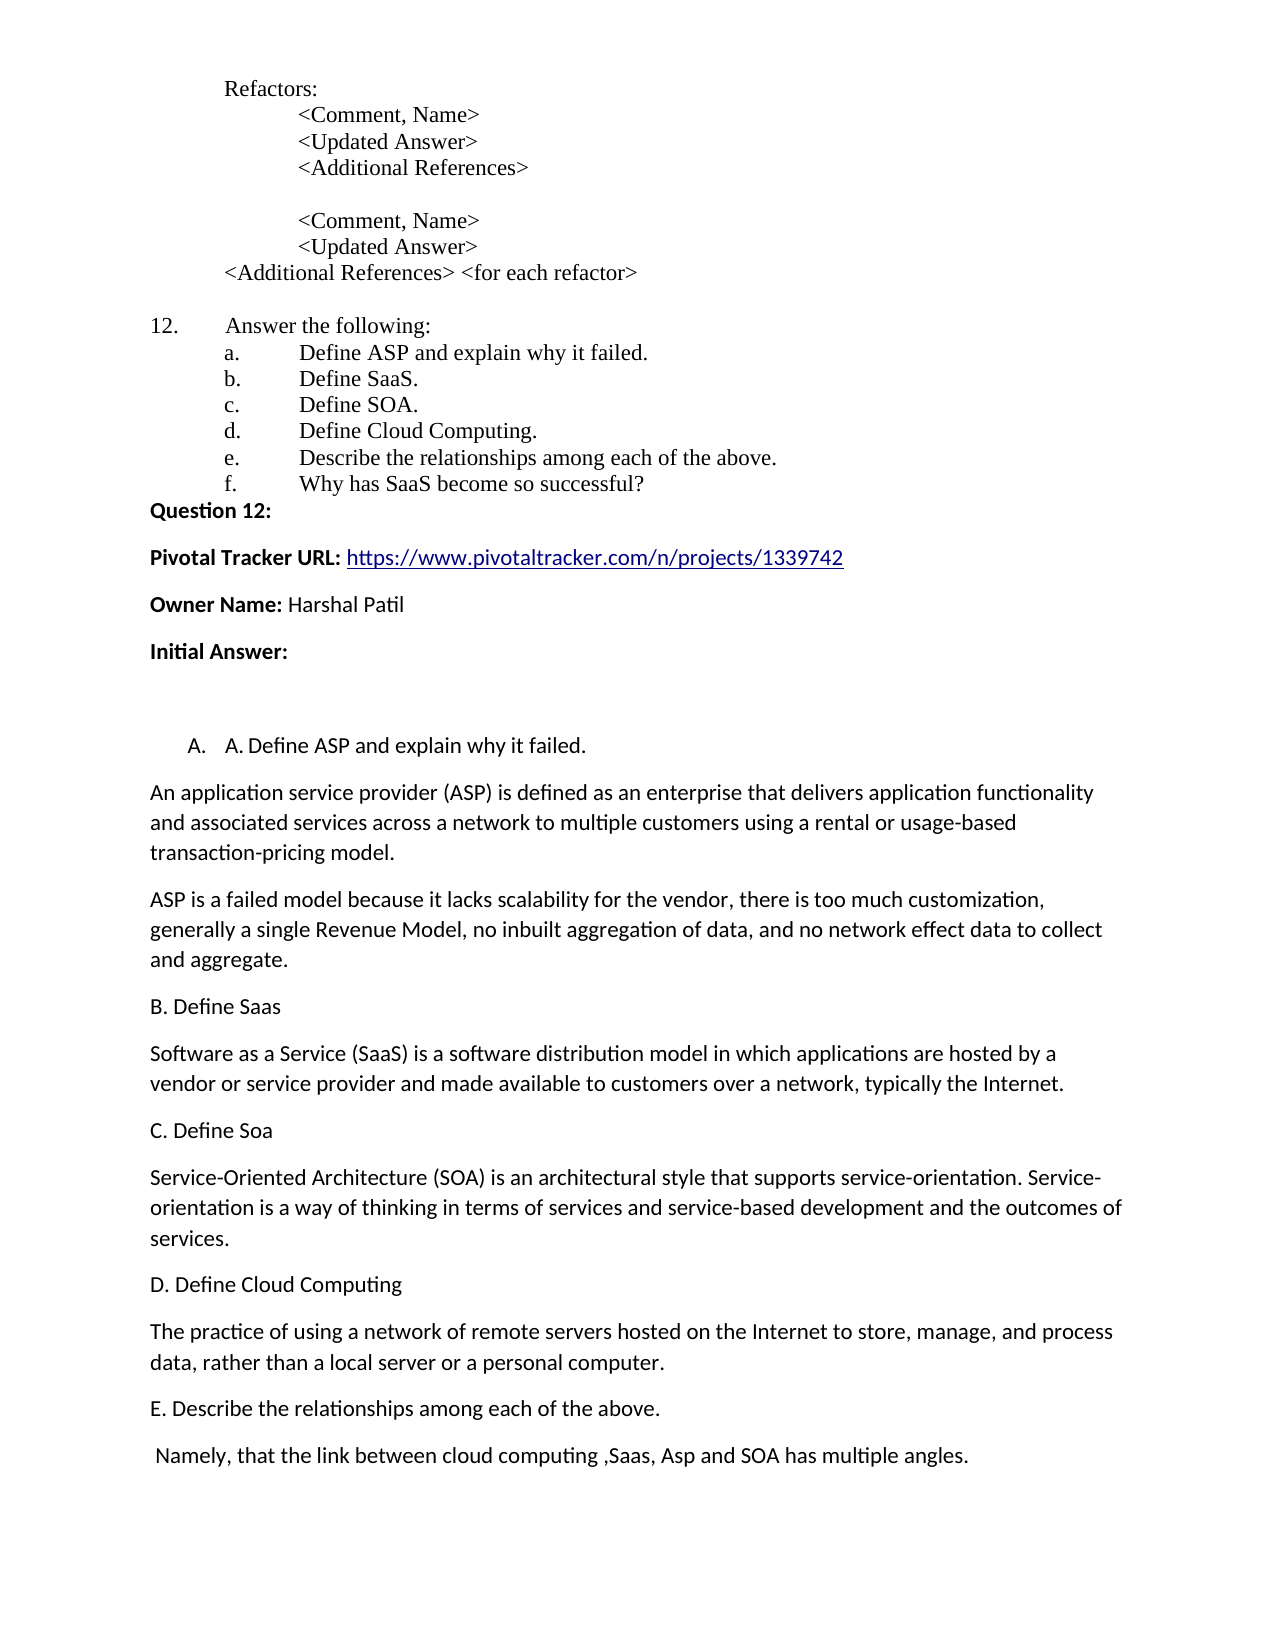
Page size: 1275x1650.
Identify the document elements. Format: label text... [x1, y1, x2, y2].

text a. Define ASP and explain why it failed. [224, 338, 1125, 365]
text C. Define Soa [150, 1116, 1125, 1144]
text b. Define SaaS. [224, 365, 1125, 391]
text f. Why has SaaS become so successful? [224, 470, 1125, 497]
text Initial Answer: [150, 637, 1125, 665]
text Refactors: [224, 75, 1125, 101]
text Question 12: [150, 497, 1125, 525]
text <Updated Answer> [298, 233, 1125, 259]
text <Additional References> [298, 154, 1125, 180]
text ASP is a failed model because it lacks scalability for the vendor, there is too much customization, generally a single Revenue Model, no inbuilt aggregation of data, and no network effect data to collect and aggregate. [150, 885, 1125, 974]
text <Comment, Name> [298, 207, 1125, 233]
text e. Describe the relationships among each of the above. [224, 444, 1125, 470]
text 12. Answer the following: [150, 312, 1125, 338]
text B. Define Saas [150, 992, 1125, 1021]
text <Additional References> <for each refactor> [224, 259, 1125, 286]
text D. Define Cloud Computing [150, 1271, 1125, 1299]
text <Updated Answer> [298, 128, 1125, 154]
text Namely, that the link between cloud computing ,Saas, Asp and SOA has multiple angles. [150, 1441, 1125, 1469]
text <Comment, Name> [298, 101, 1125, 128]
text c. Define SOA. [224, 391, 1125, 418]
text Owner Name: Harshal Patil [150, 590, 1125, 618]
text E. Describe the relationships among each of the above. [150, 1394, 1125, 1423]
text d. Define Cloud Computing. [224, 418, 1125, 444]
list A. Define ASP and explain why it failed. [187, 731, 1125, 759]
text Software as a Service (SaaS) is a software distribution model in which applications are hosted by a vendor or service provider and made available to customers over a network, typically the Internet. [150, 1039, 1125, 1098]
text The practice of using a network of remote servers hosted on the Internet to store, manage, and process data, rather than a local server or a personal computer. [150, 1317, 1125, 1376]
text Pivotal Tracker URL: https://www.pivotaltracker.com/n/projects/1339742 [150, 543, 1125, 572]
text An application service provider (ASP) is defined as an enterprise that delivers application functionality and associated services across a network to multiple customers using a rental or usage-based transaction-pricing model. [150, 778, 1125, 866]
text Service-Oriented Architecture (SOA) is an architectural style that supports service-orientation. Service-orientation is a way of thinking in terms of services and service-based development and the outcomes of services. [150, 1163, 1125, 1252]
